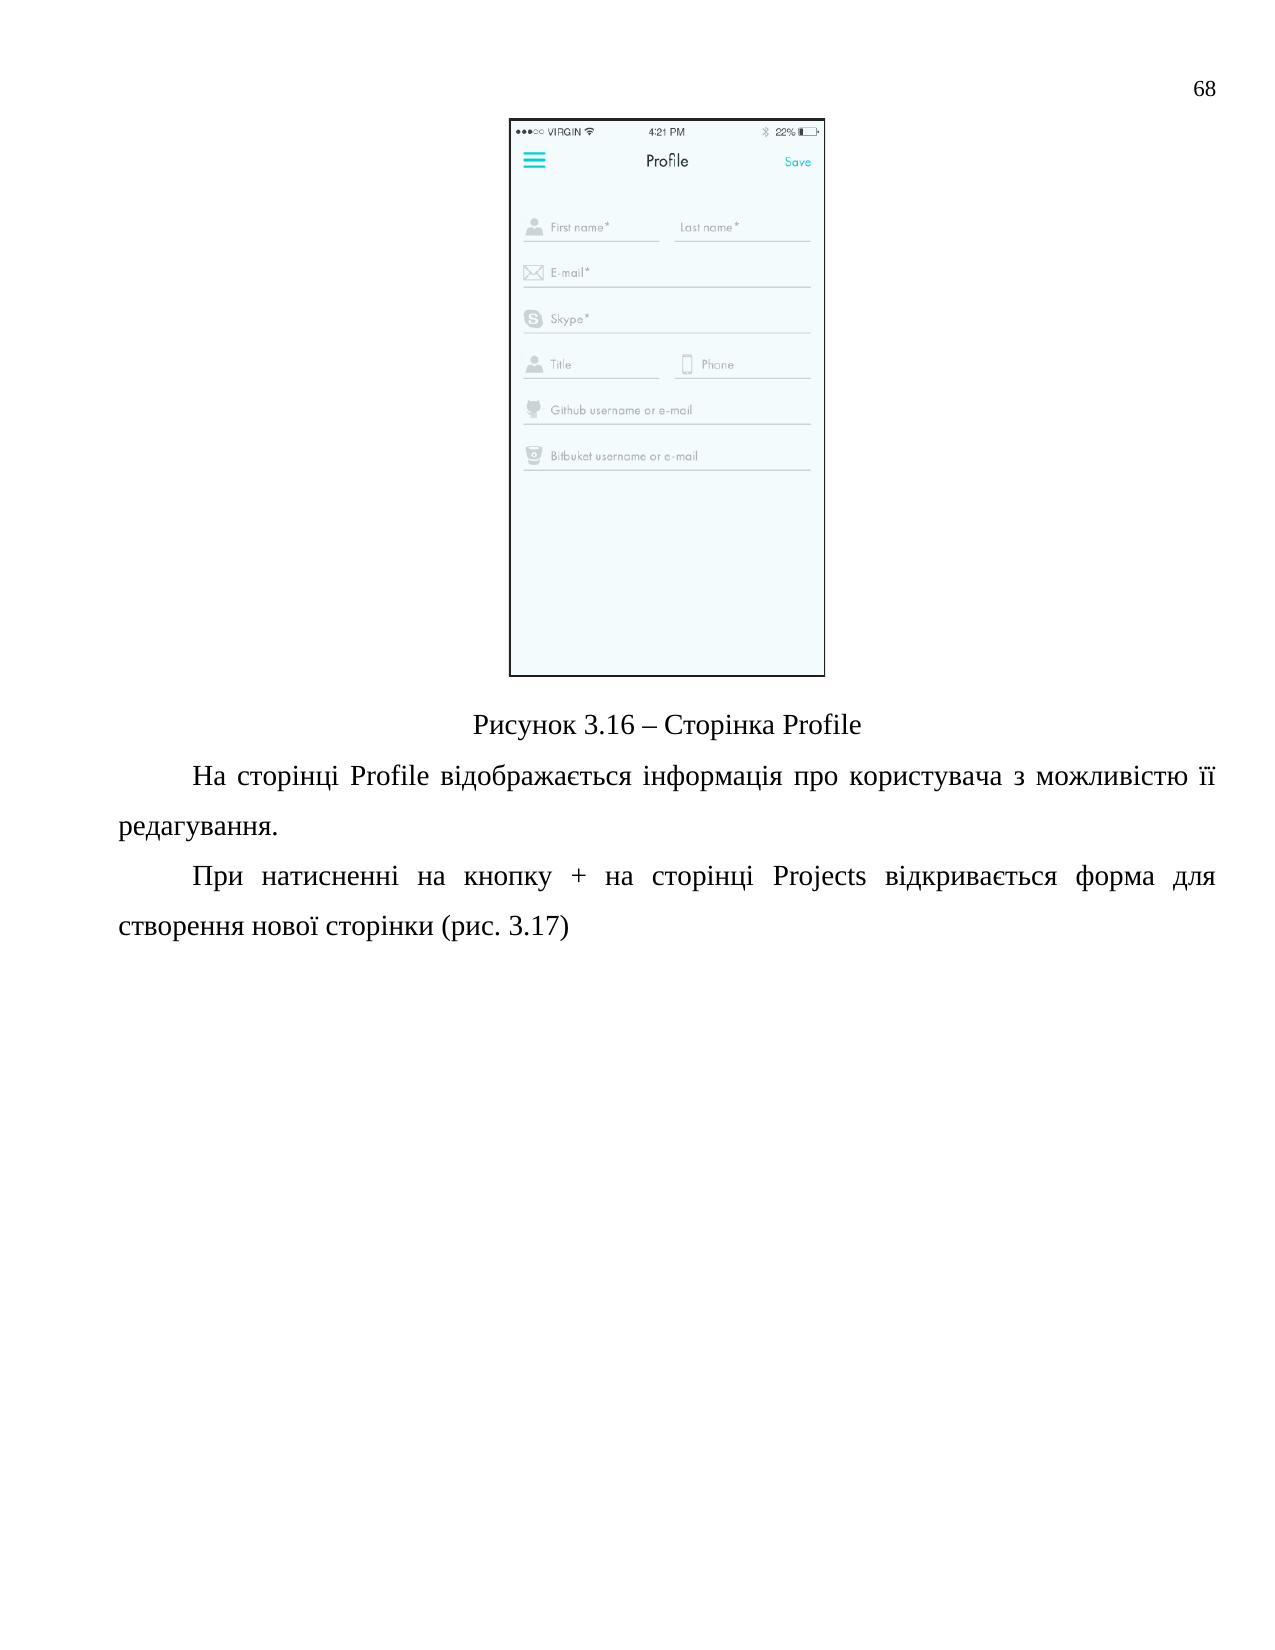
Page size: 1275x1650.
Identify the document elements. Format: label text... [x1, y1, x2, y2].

text Рисунок 3.16 – Сторінка Profile [118, 707, 1216, 741]
text При натисненні на кнопку + на сторінці Projects відкривається форма для створення нової сторінки (рис. 3.17) [118, 858, 1216, 942]
picture [508, 118, 826, 677]
text На сторінці Profile відображається інформація про користувача з можливістю її редагування. [118, 758, 1216, 841]
